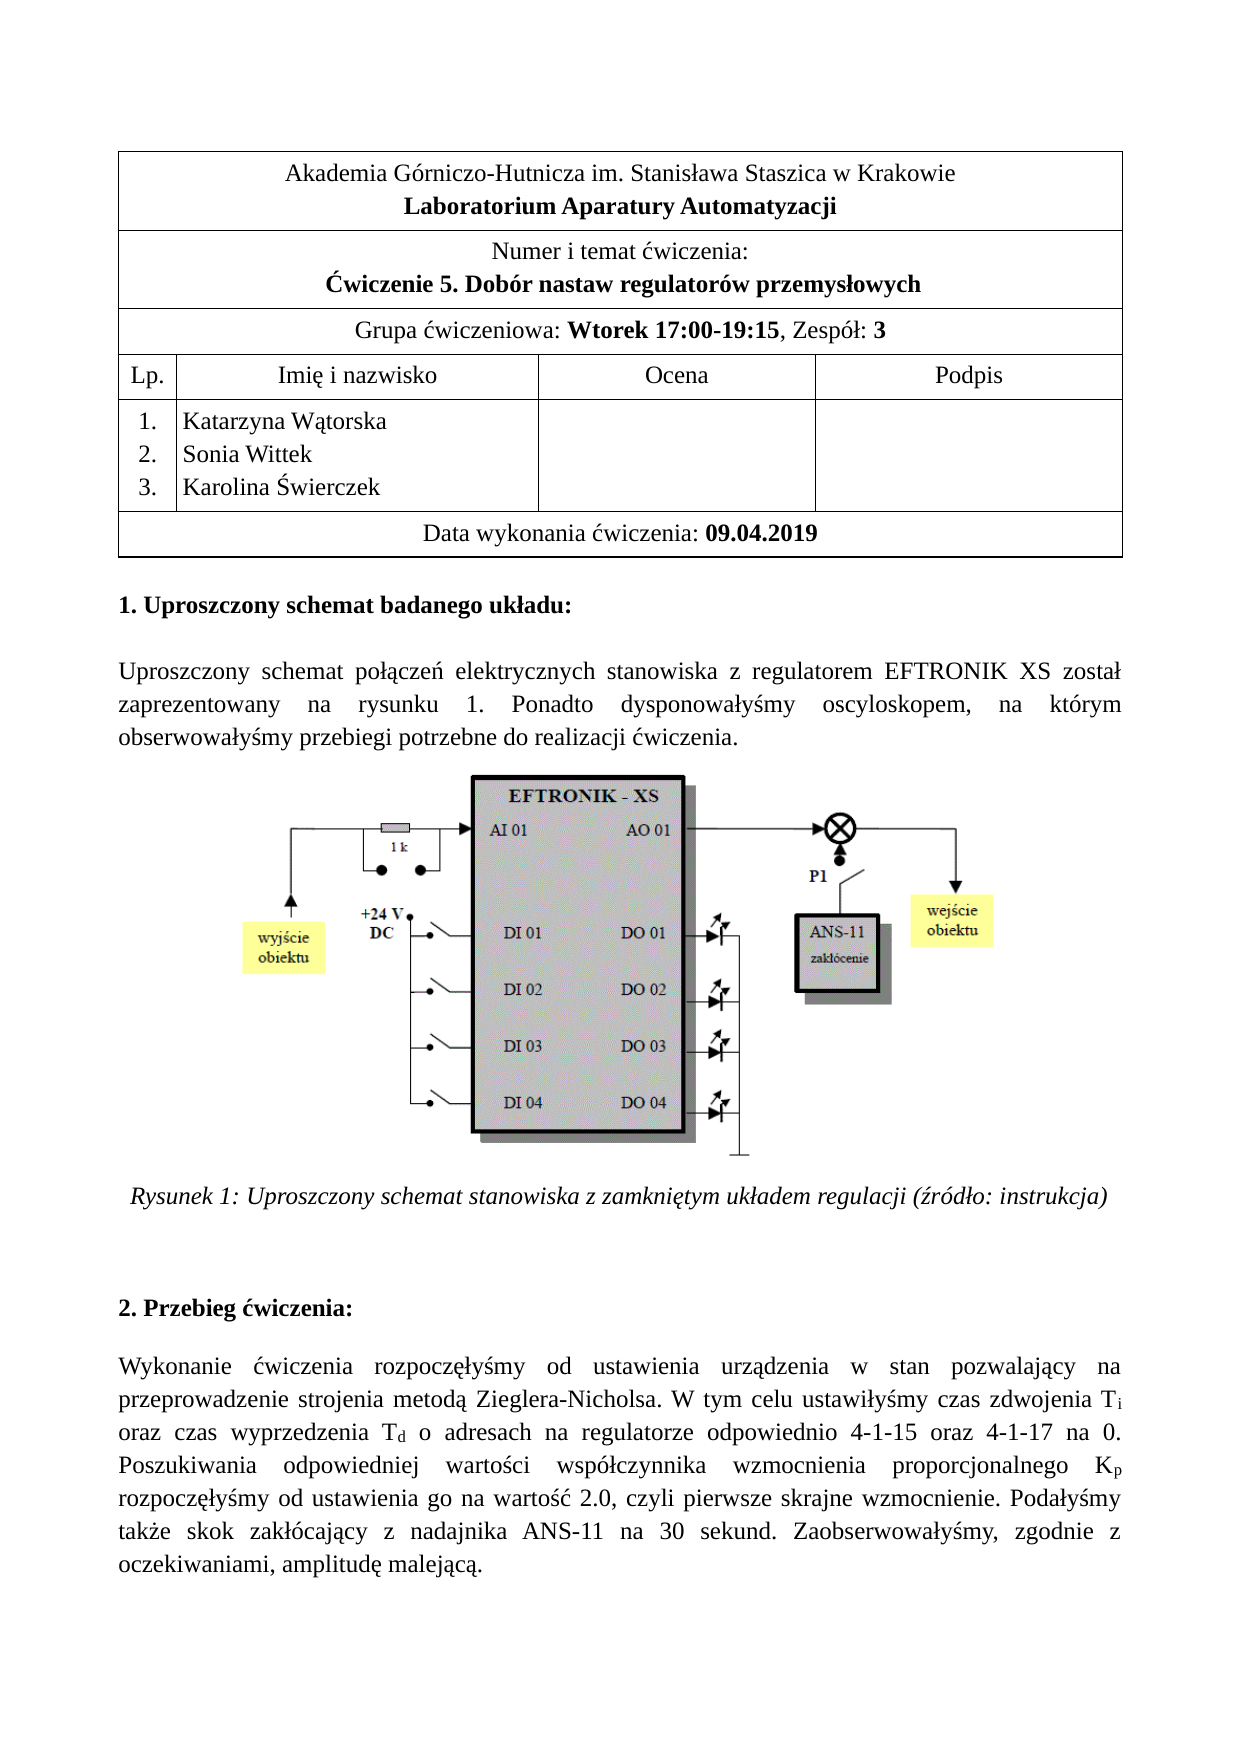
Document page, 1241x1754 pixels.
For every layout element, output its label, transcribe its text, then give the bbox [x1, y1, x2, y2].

text Uproszczony schemat połączeń elektrycznych stanowiska z regulatorem EFTRONIK XS został zaprezentowany na rysunku 1. Ponadto dysponowałyśmy oscyloskopem, na którym obserwowałyśmy przebiegi potrzebne do realizacji ćwiczenia. [118, 656, 1122, 751]
table_cell Data wykonania ćwiczenia: 09.04.2019 [119, 512, 1122, 556]
table_header Akademia Górniczo-Hutnicza im. Stanisława Staszica w Krakowie Laboratorium Aparatury Automatyzacji [119, 152, 1122, 230]
table_cell Grupa ćwiczeniowa: Wtorek 17:00-19:15, Zespół: 3 [119, 309, 1122, 354]
text Wykonanie ćwiczenia rozpoczęłyśmy od ustawienia urządzenia w stan pozwalający na przeprowadzenie strojenia metodą Zieglera-Nicholsa. W tym celu ustawiłyśmy czas zdwojenia Ti oraz czas wyprzedzenia Td o adresach na regulatorze odpowiednio 4-1-15 oraz 4-1-17 na 0. Poszukiwania odpowiedniej wartości współczynnika wzmocnienia proporcjonalnego Kp rozpoczęłyśmy od ustawienia go na wartość 2.0, czyli pierwsze skrajne wzmocnienie. Podałyśmy także skok zakłócający z nadajnika ANS-11 na 30 sekund. Zaobserwowałyśmy, zgodnie z oczekiwaniami, amplitudę malejącą. [118, 1351, 1122, 1578]
text 1. Uproszczony schemat badanego układu: [118, 590, 1122, 619]
table_cell [539, 400, 815, 511]
table_cell Lp. [119, 355, 176, 399]
table_cell Imię i nazwisko [177, 355, 538, 399]
table_cell Ocena [539, 355, 815, 399]
text Rysunek 1: Uproszczony schemat stanowiska z zamkniętym układem regulacji (źródło: instrukcja) [118, 1181, 1122, 1210]
table_cell 1. 2. 3. [119, 400, 176, 511]
text 2. Przebieg ćwiczenia: [118, 1293, 1122, 1322]
table_cell [816, 400, 1122, 511]
table_cell Podpis [816, 355, 1122, 399]
table_cell Numer i temat ćwiczenia: Ćwiczenie 5. Dobór nastaw regulatorów przemysłowych [119, 231, 1122, 308]
table_cell Katarzyna Wątorska Sonia Wittek Karolina Świerczek [177, 400, 538, 511]
